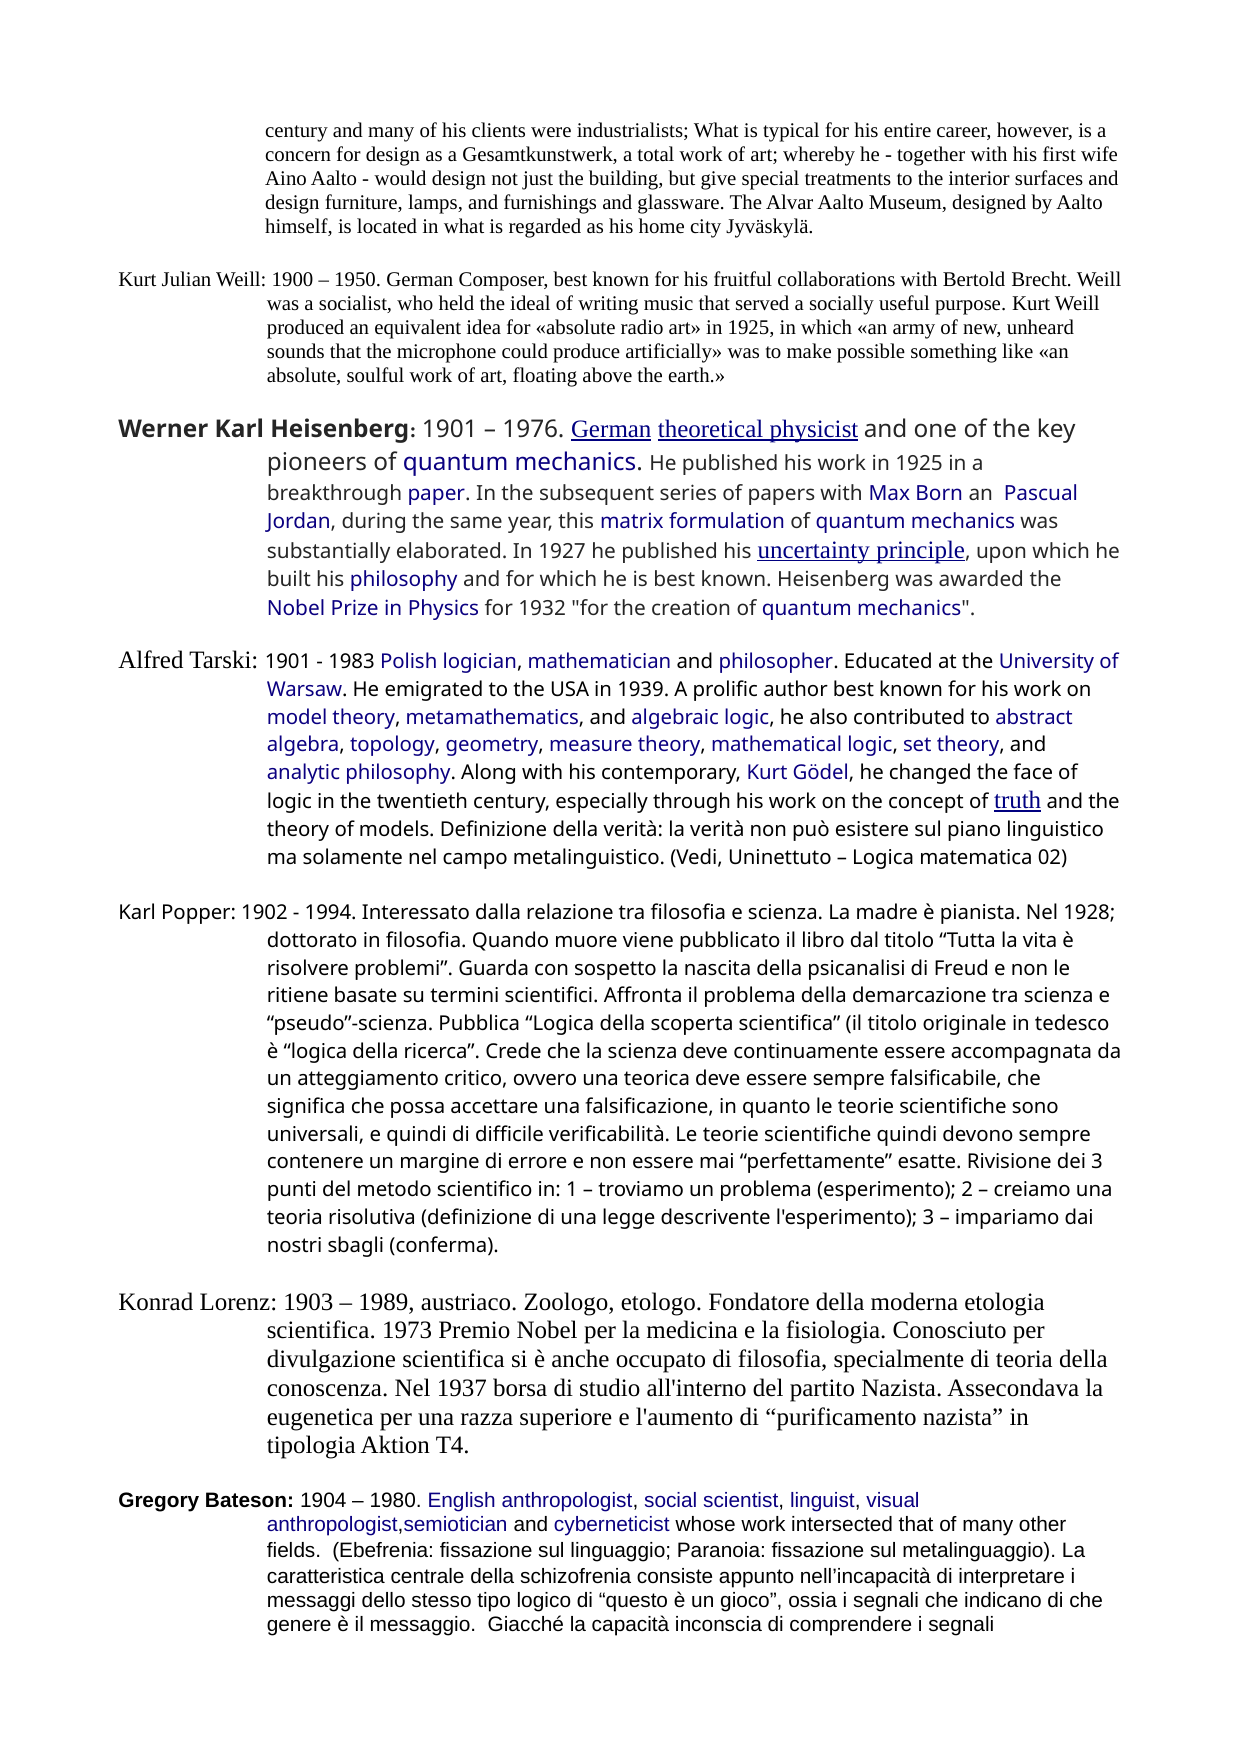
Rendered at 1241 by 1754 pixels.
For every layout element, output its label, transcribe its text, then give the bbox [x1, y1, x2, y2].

text Alfred Tarski: 1901 - 1983 Polish logician, mathematician and philosopher. Educated at the University of Warsaw. He emigrated to the USA in 1939. A prolific author best known for his work on model theory, metamathematics, and algebraic logic, he also contributed to abstract algebra, topology, geometry, measure theory, mathematical logic, set theory, and analytic philosophy. Along with his contemporary, Kurt Gödel, he changed the face of logic in the twentieth century, especially through his work on the concept of truth and the theory of models. Definizione della verità: la verità non può esistere sul piano linguistico ma solamente nel campo metalinguistico. (Vedi, Uninettuto – Logica matematica 02) [118, 645, 1122, 870]
text Gregory Bateson: 1904 – 1980. English anthropologist, social scientist, linguist, visual anthropologist,semiotician and cyberneticist whose work intersected that of many other fields. (Ebefrenia: fissazione sul linguaggio; Paranoia: fissazione sul metalinguaggio). La caratteristica centrale della schizofrenia consiste appunto nell’incapacità di interpretare i messaggi dello stesso tipo logico di “questo è un gioco”, ossia i segnali che indicano di che genere è il messaggio. Giacché la capacità inconscia di comprendere i segnali [118, 1488, 1122, 1636]
text century and many of his clients were industrialists; What is typical for his entire career, however, is a concern for design as a Gesamtkunstwerk, a total work of art; whereby he - together with his first wife Aino Aalto - would design not just the building, but give special treatments to the interior surfaces and design furniture, lamps, and furnishings and glassware. The Alvar Aalto Museum, designed by Aalto himself, is located in what is regarded as his home city Jyväskylä. [117, 118, 1122, 238]
text Karl Popper: 1902 - 1994. Interessato dalla relazione tra filosofia e scienza. La madre è pianista. Nel 1928; dottorato in filosofia. Quando muore viene pubblicato il libro dal titolo “Tutta la vita è risolvere problemi”. Guarda con sospetto la nascita della psicanalisi di Freud e non le ritiene basate su termini scientifici. Affronta il problema della demarcazione tra scienza e “pseudo”-scienza. Pubblica “Logica della scoperta scientifica” (il titolo originale in tedesco è “logica della ricerca”. Crede che la scienza deve continuamente essere accompagnata da un atteggiamento critico, ovvero una teorica deve essere sempre falsificabile, che significa che possa accettare una falsificazione, in quanto le teorie scientifiche sono universali, e quindi di difficile verificabilità. Le teorie scientifiche quindi devono sempre contenere un margine di errore e non essere mai “perfettamente” esatte. Rivisione dei 3 punti del metodo scientifico in: 1 – troviamo un problema (esperimento); 2 – creiamo una teoria risolutiva (definizione di una legge descrivente l'esperimento); 3 – impariamo dai nostri sbagli (conferma). [118, 898, 1122, 1258]
text Kurt Julian Weill: 1900 – 1950. German Composer, best known for his fruitful collaborations with Bertold Brecht. Weill was a socialist, who held the ideal of writing music that served a socially useful purpose. Kurt Weill produced an equivalent idea for «absolute radio art» in 1925, in which «an army of new, unheard sounds that the microphone could produce artificially» was to make possible something like «an absolute, soulful work of art, floating above the earth.» [118, 267, 1122, 387]
text Werner Karl Heisenberg: 1901 – 1976. German theoretical physicist and one of the key pioneers of quantum mechanics. He published his work in 1925 in a breakthrough paper. In the subsequent series of papers with Max Born an Pascual Jordan, during the same year, this matrix formulation of quantum mechanics was substantially elaborated. In 1927 he published his uncertainty principle, upon which he built his philosophy and for which he is best known. Heisenberg was awarded the Nobel Prize in Physics for 1932 "for the creation of quantum mechanics". [118, 412, 1122, 621]
text Konrad Lorenz: 1903 – 1989, austriaco. Zoologo, etologo. Fondatore della moderna etologia scientifica. 1973 Premio Nobel per la medicina e la fisiologia. Conosciuto per divulgazione scientifica si è anche occupato di filosofia, specialmente di teoria della conoscenza. Nel 1937 borsa di studio all'interno del partito Nazista. Assecondava la eugenetica per una razza superiore e l'aumento di “purificamento nazista” in tipologia Aktion T4. [118, 1287, 1122, 1459]
